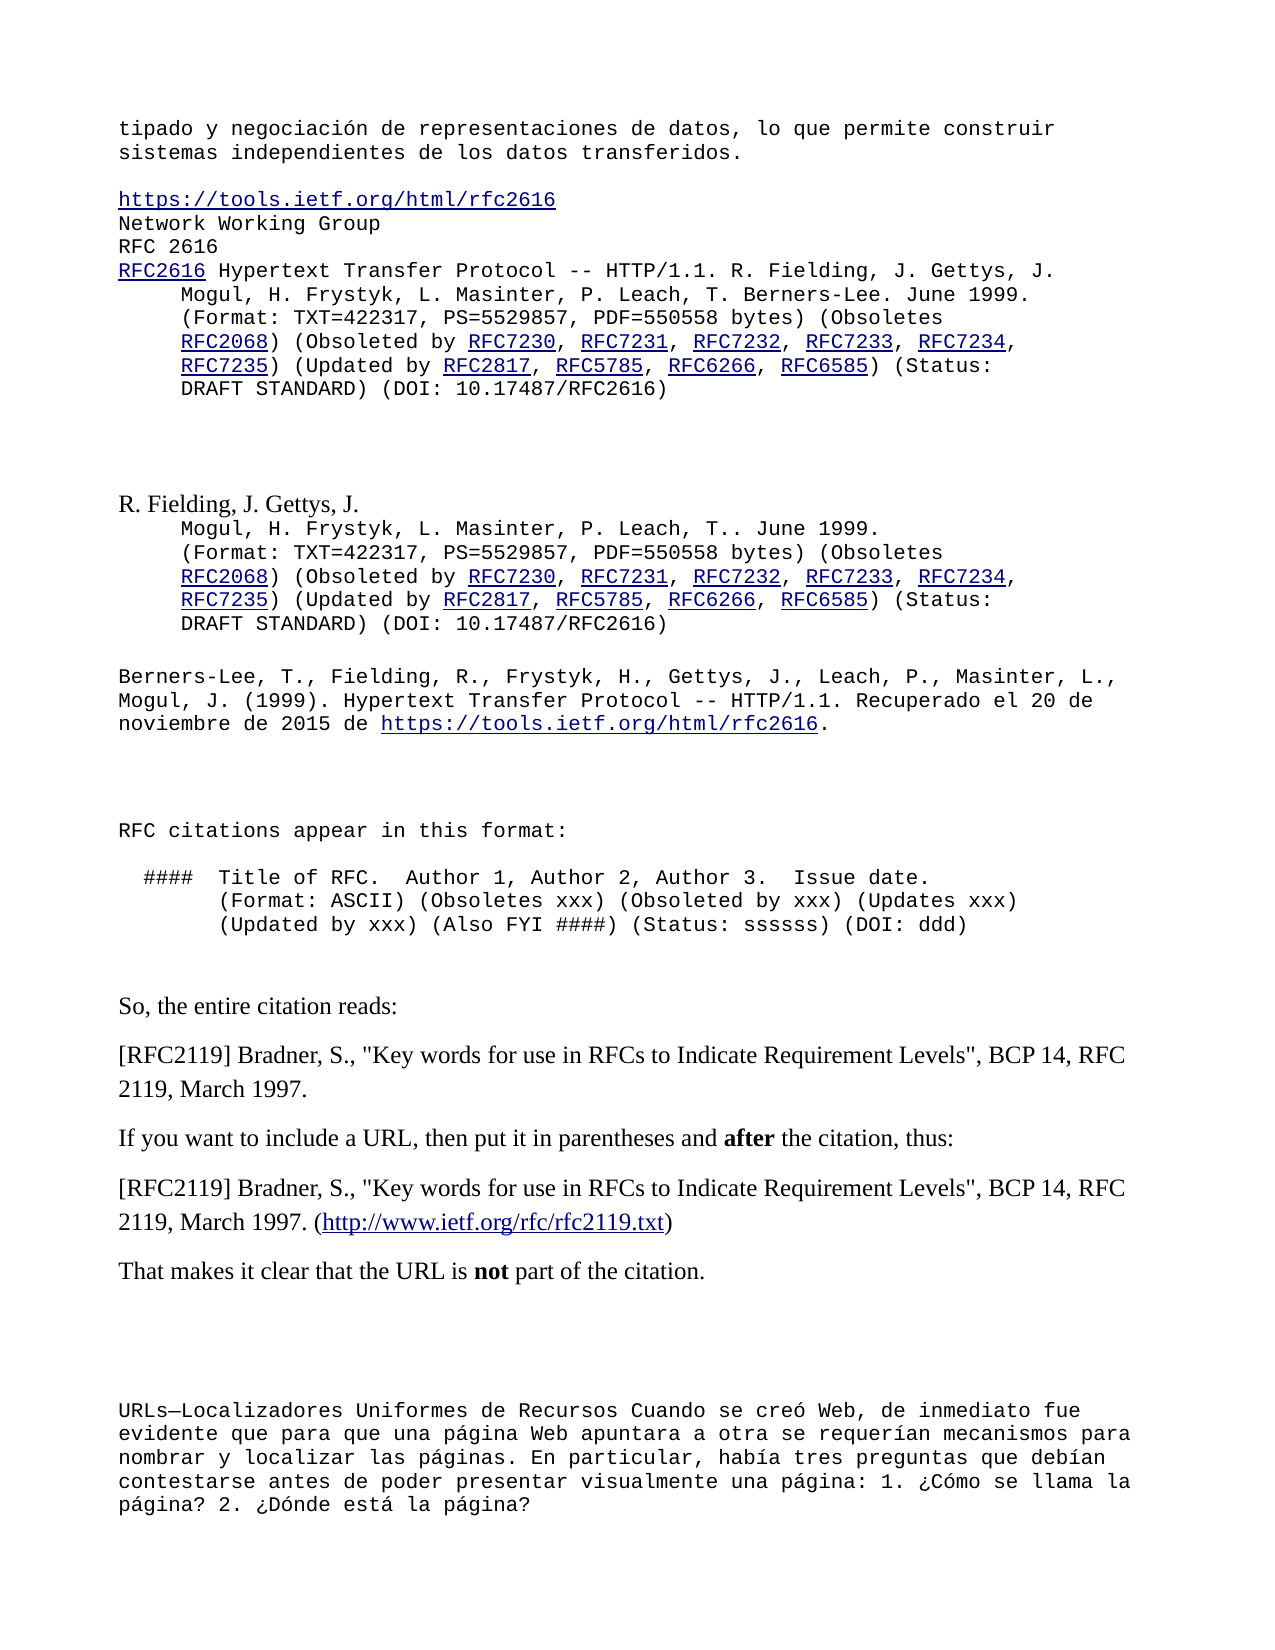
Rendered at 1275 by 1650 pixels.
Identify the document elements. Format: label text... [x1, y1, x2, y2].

text [RFC2119] Bradner, S., "Key words for use in RFCs to Indicate Requirement Levels", BCP 14, RFC 2119, March 1997. (http://www.ietf.org/rfc/rfc2119.txt) [118, 1173, 1157, 1236]
text RFC7235) (Updated by RFC2817, RFC5785, RFC6266, RFC6585) (Status: [118, 589, 1157, 613]
text #### Title of RFC. Author 1, Author 2, Author 3. Issue date. [118, 867, 1157, 891]
text If you want to include a URL, then put it in parentheses and after the citation, thus: [118, 1123, 1157, 1152]
text Mogul, H. Frystyk, L. Masinter, P. Leach, T.. June 1999. [118, 518, 1157, 542]
text DRAFT STANDARD) (DOI: 10.17487/RFC2616) [118, 613, 1157, 637]
text [RFC2119] Bradner, S., "Key words for use in RFCs to Indicate Requirement Levels", BCP 14, RFC 2119, March 1997. [118, 1040, 1157, 1103]
text URLs—Localizadores Uniformes de Recursos Cuando se creó Web, de inmediato fue evidente que para que una página Web apuntara a otra se requerían mecanismos para nombrar y localizar las páginas. En particular, había tres preguntas que debían contestarse antes de poder presentar visualmente una página: 1. ¿Cómo se llama la página? 2. ¿Dónde está la página? [118, 1400, 1157, 1518]
text DRAFT STANDARD) (DOI: 10.17487/RFC2616) [118, 378, 1157, 402]
text RFC7235) (Updated by RFC2817, RFC5785, RFC6266, RFC6585) (Status: [118, 354, 1157, 378]
text R. Fielding, J. Gettys, J. [118, 489, 1157, 518]
text (Format: TXT=422317, PS=5529857, PDF=550558 bytes) (Obsoletes [118, 307, 1157, 331]
text https://tools.ietf.org/html/rfc2616 [118, 189, 1157, 213]
text RFC2616 Hypertext Transfer Protocol -- HTTP/1.1. R. Fielding, J. Gettys, J. [118, 260, 1157, 284]
text Network Working Group [118, 213, 1157, 236]
text So, the entire citation reads: [118, 991, 1157, 1020]
text tipado y negociación de representaciones de datos, lo que permite construir sistemas independientes de los datos transferidos. [118, 118, 1157, 165]
text RFC citations appear in this format: [118, 819, 1157, 843]
text That makes it clear that the URL is not part of the citation. [118, 1256, 1157, 1285]
text (Format: TXT=422317, PS=5529857, PDF=550558 bytes) (Obsoletes [118, 542, 1157, 566]
text (Updated by xxx) (Also FYI ####) (Status: ssssss) (DOI: ddd) [118, 914, 1157, 938]
text Berners-Lee, T., Fielding, R., Frystyk, H., Gettys, J., Leach, P., Masinter, L., Mogul, J. (1999). Hypertext Transfer Protocol -- HTTP/1.1. Recuperado el 20 de noviembre de 2015 de https://tools.ietf.org/html/rfc2616. [118, 666, 1157, 737]
text (Format: ASCII) (Obsoletes xxx) (Obsoleted by xxx) (Updates xxx) [118, 891, 1157, 914]
text Mogul, H. Frystyk, L. Masinter, P. Leach, T. Berners-Lee. June 1999. [118, 284, 1157, 307]
text RFC 2616 [118, 236, 1157, 260]
text RFC2068) (Obsoleted by RFC7230, RFC7231, RFC7232, RFC7233, RFC7234, [118, 566, 1157, 589]
text RFC2068) (Obsoleted by RFC7230, RFC7231, RFC7232, RFC7233, RFC7234, [118, 331, 1157, 354]
